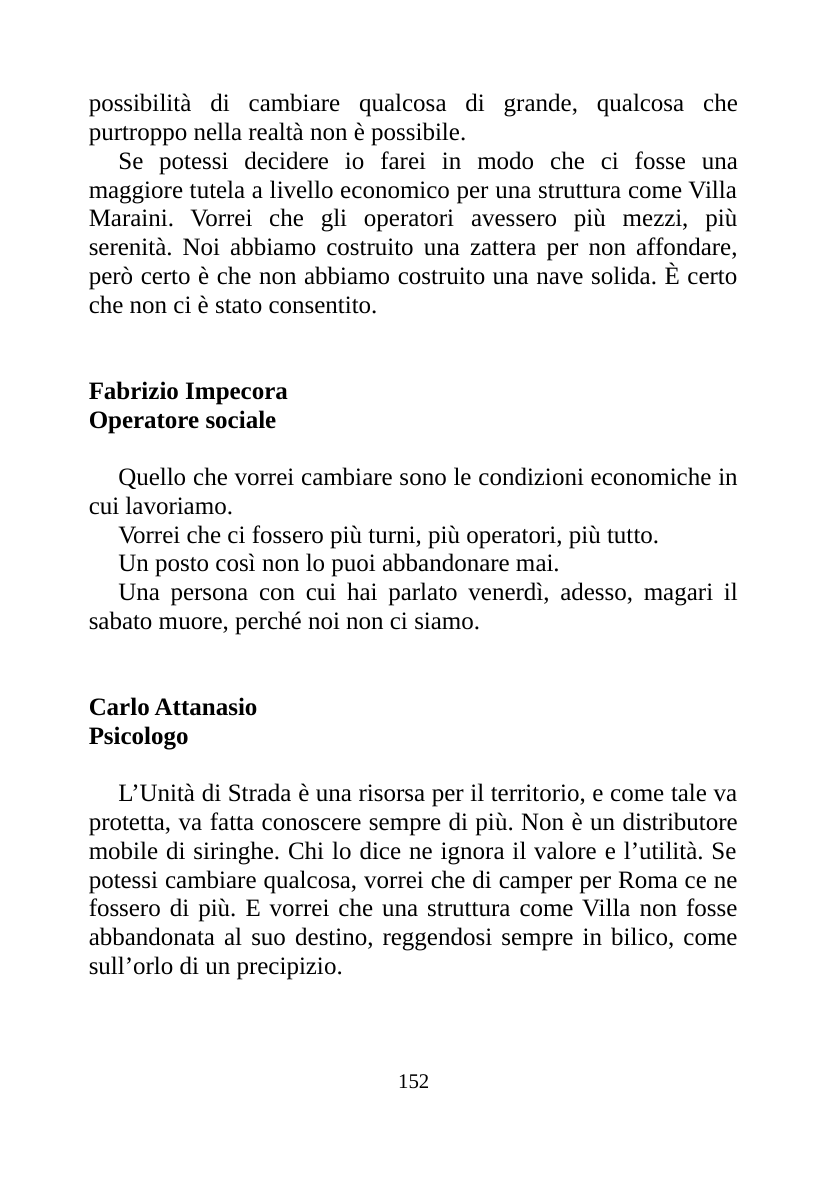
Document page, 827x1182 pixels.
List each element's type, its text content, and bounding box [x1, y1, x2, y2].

subtitle Operatore sociale [88, 405, 738, 433]
text Vorrei che ci fossero più turni, più operatori, più tutto. [88, 520, 738, 548]
text possibilità di cambiare qualcosa di grande, qualcosa che purtroppo nella realtà non è possibile. [88, 88, 738, 146]
text Quello che vorrei cambiare sono le condizioni economiche in cui lavoriamo. [88, 462, 738, 520]
text Una persona con cui hai parlato venerdì, adesso, magari il sabato muore, perché noi non ci siamo. [88, 577, 738, 635]
text L’Unità di Strada è una risorsa per il territorio, e come tale va protetta, va fatta conoscere sempre di più. Non è un distributore mobile di siringhe. Chi lo dice ne ignora il valore e l’utilità. Se potessi cambiare qualcosa, vorrei che di camper per Roma ce ne fossero di più. E vorrei che una struttura come Villa non fosse abbandonata al suo destino, reggendosi sempre in bilico, come sull’orlo di un precipizio. [88, 778, 738, 980]
text Se potessi decidere io farei in modo che ci fosse una maggiore tutela a livello economico per una struttura come Villa Maraini. Vorrei che gli operatori avessero più mezzi, più serenità. Noi abbiamo costruito una zattera per non affondare, però certo è che non abbiamo costruito una nave solida. È certo che non ci è stato consentito. [88, 146, 738, 318]
subtitle Psicologo [88, 721, 738, 750]
subtitle Carlo Attanasio [88, 692, 738, 721]
text Un posto così non lo puoi abbandonare mai. [88, 548, 738, 577]
subtitle Fabrizio Impecora [88, 376, 738, 405]
